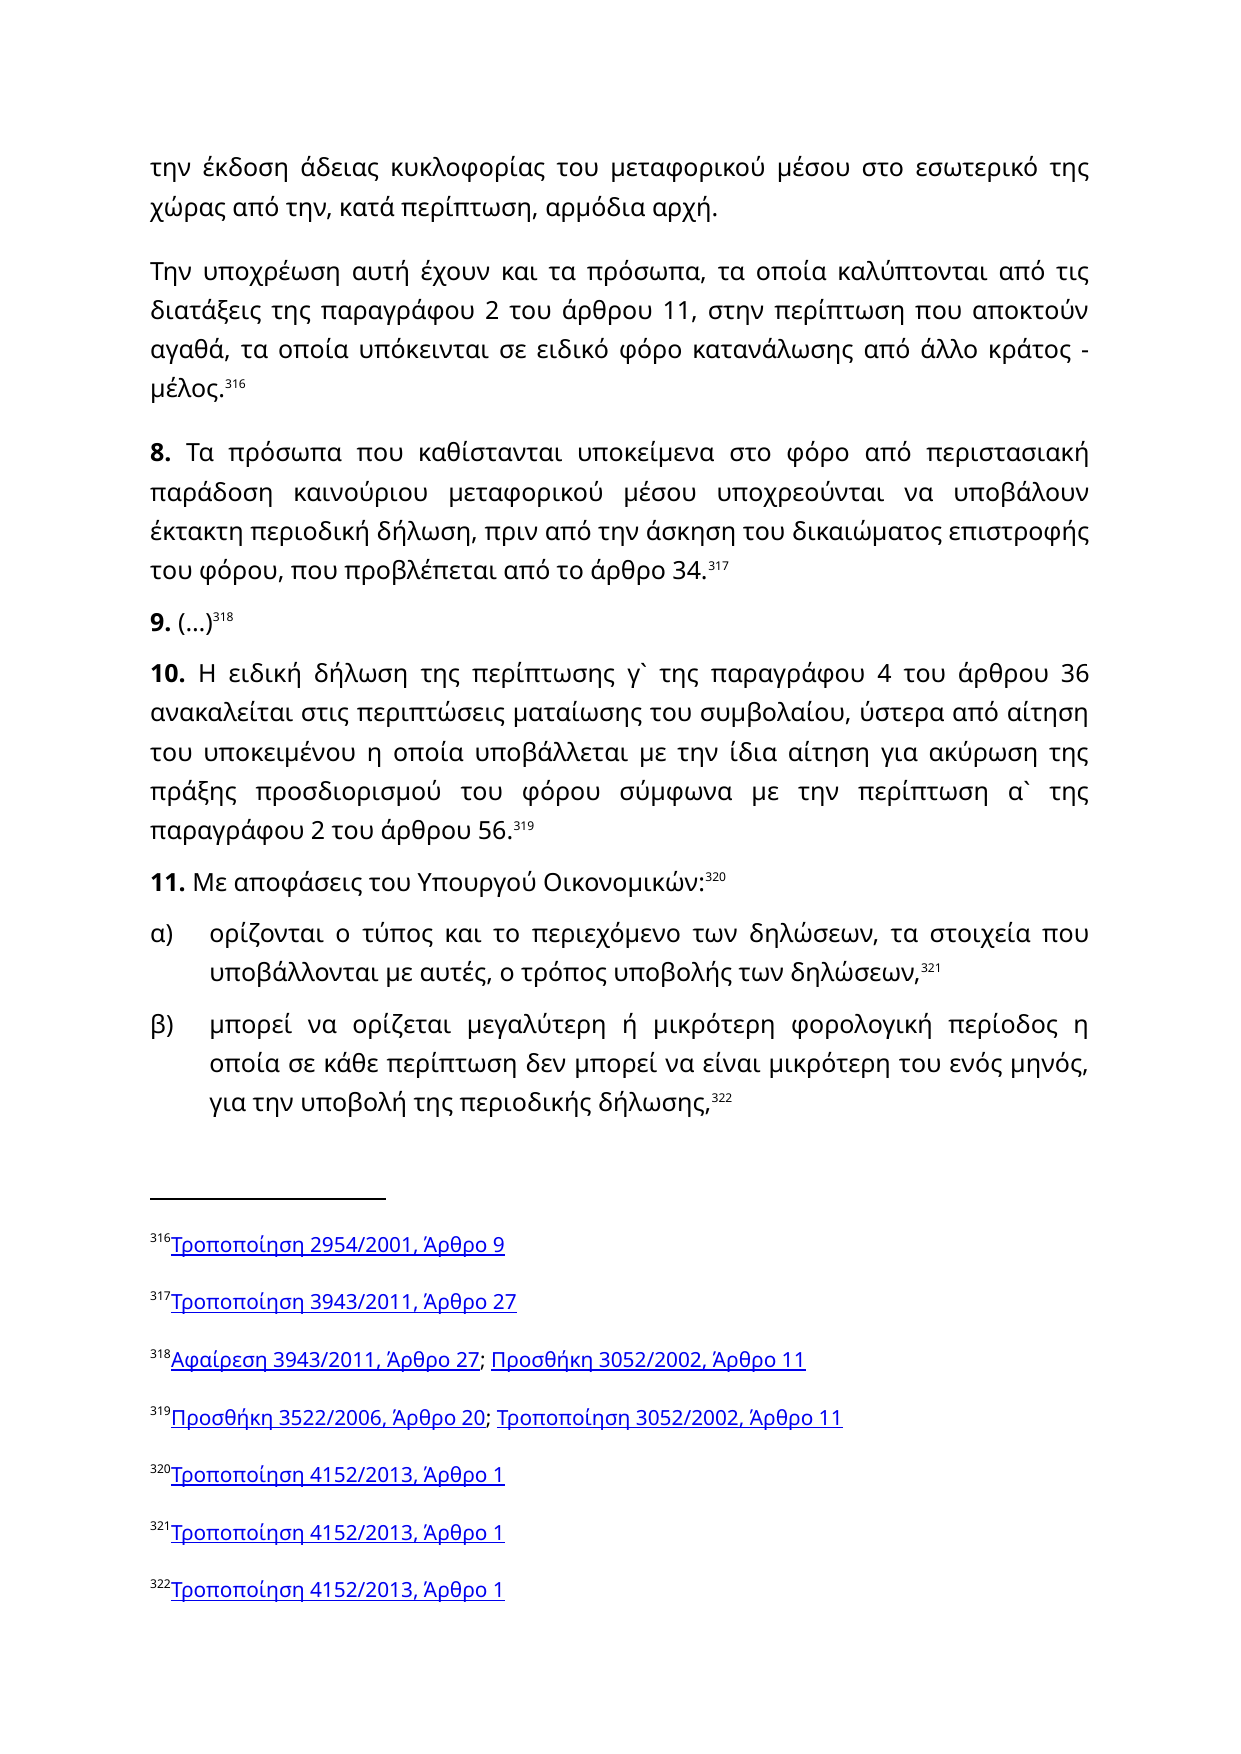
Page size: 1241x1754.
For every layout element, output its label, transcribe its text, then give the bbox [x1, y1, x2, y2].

text Αφαίρεση 3943/2011, Άρθρο 27; Προσθήκη 3052/2002, Άρθρο 11 [150, 1345, 1090, 1373]
text 11. Με αποφάσεις του Υπουργού Οικονομικών: [150, 864, 1090, 898]
text 10. Η ειδική δήλωση της περίπτωσης γ` της παραγράφου 4 του άρθρου 36 ανακαλείται στις περιπτώσεις ματαίωσης του συμβολαίου, ύστερα από αίτηση του υποκειμένου η οποία υποβάλλεται με την ίδια αίτηση για ακύρωση της πράξης προσδιορισμού του φόρου σύμφωνα με την περίπτωση α` της παραγράφου 2 του άρθρου 56. [150, 656, 1090, 847]
text Την υποχρέωση αυτή έχουν και τα πρόσωπα, τα οποία καλύπτονται από τις διατάξεις της παραγράφου 2 του άρθρου 11, στην περίπτωση που αποκτούν αγαθά, τα οποία υπόκεινται σε ειδικό φόρο κατανάλωσης από άλλο κράτος - μέλος. [150, 253, 1090, 405]
text Τροποποίηση 4152/2013, Άρθρο 1 [150, 1518, 1090, 1546]
text την έκδοση άδειας κυκλοφορίας του μεταφορικού μέσου στο εσωτερικό της χώρας από την, κατά περίπτωση, αρμόδια αρχή. [150, 150, 1090, 223]
text Τροποποίηση 3943/2011, Άρθρο 27 [150, 1287, 1090, 1316]
text Τροποποίηση 4152/2013, Άρθρο 1 [150, 1460, 1090, 1489]
list β) μπορεί να ορίζεται μεγαλύτερη ή μικρότερη φορολογική περίοδος η οποία σε κάθε περίπτωση δεν μπορεί να είναι μικρότερη του ενός μηνός, για την υποβολή της περιοδικής δήλωσης, [150, 1007, 1090, 1119]
text 9. (…) [150, 604, 1090, 638]
list α) ορίζονται ο τύπος και το περιεχόμενο των δηλώσεων, τα στοιχεία που υποβάλλονται με αυτές, ο τρόπος υποβολής των δηλώσεων, [150, 916, 1090, 989]
text Τροποποίηση 4152/2013, Άρθρο 1 [150, 1576, 1090, 1604]
text 8. Τα πρόσωπα που καθίστανται υποκείμενα στο φόρο από περιστασιακή παράδοση καινούριου μεταφορικού μέσου υποχρεούνται να υποβάλουν έκτακτη περιοδική δήλωση, πριν από την άσκηση του δικαιώματος επιστροφής του φόρου, που προβλέπεται από το άρθρο 34. [150, 435, 1090, 587]
text Προσθήκη 3522/2006, Άρθρο 20; Τροποποίηση 3052/2002, Άρθρο 11 [150, 1403, 1090, 1431]
text Τροποποίηση 2954/2001, Άρθρο 9 [150, 1230, 1090, 1258]
